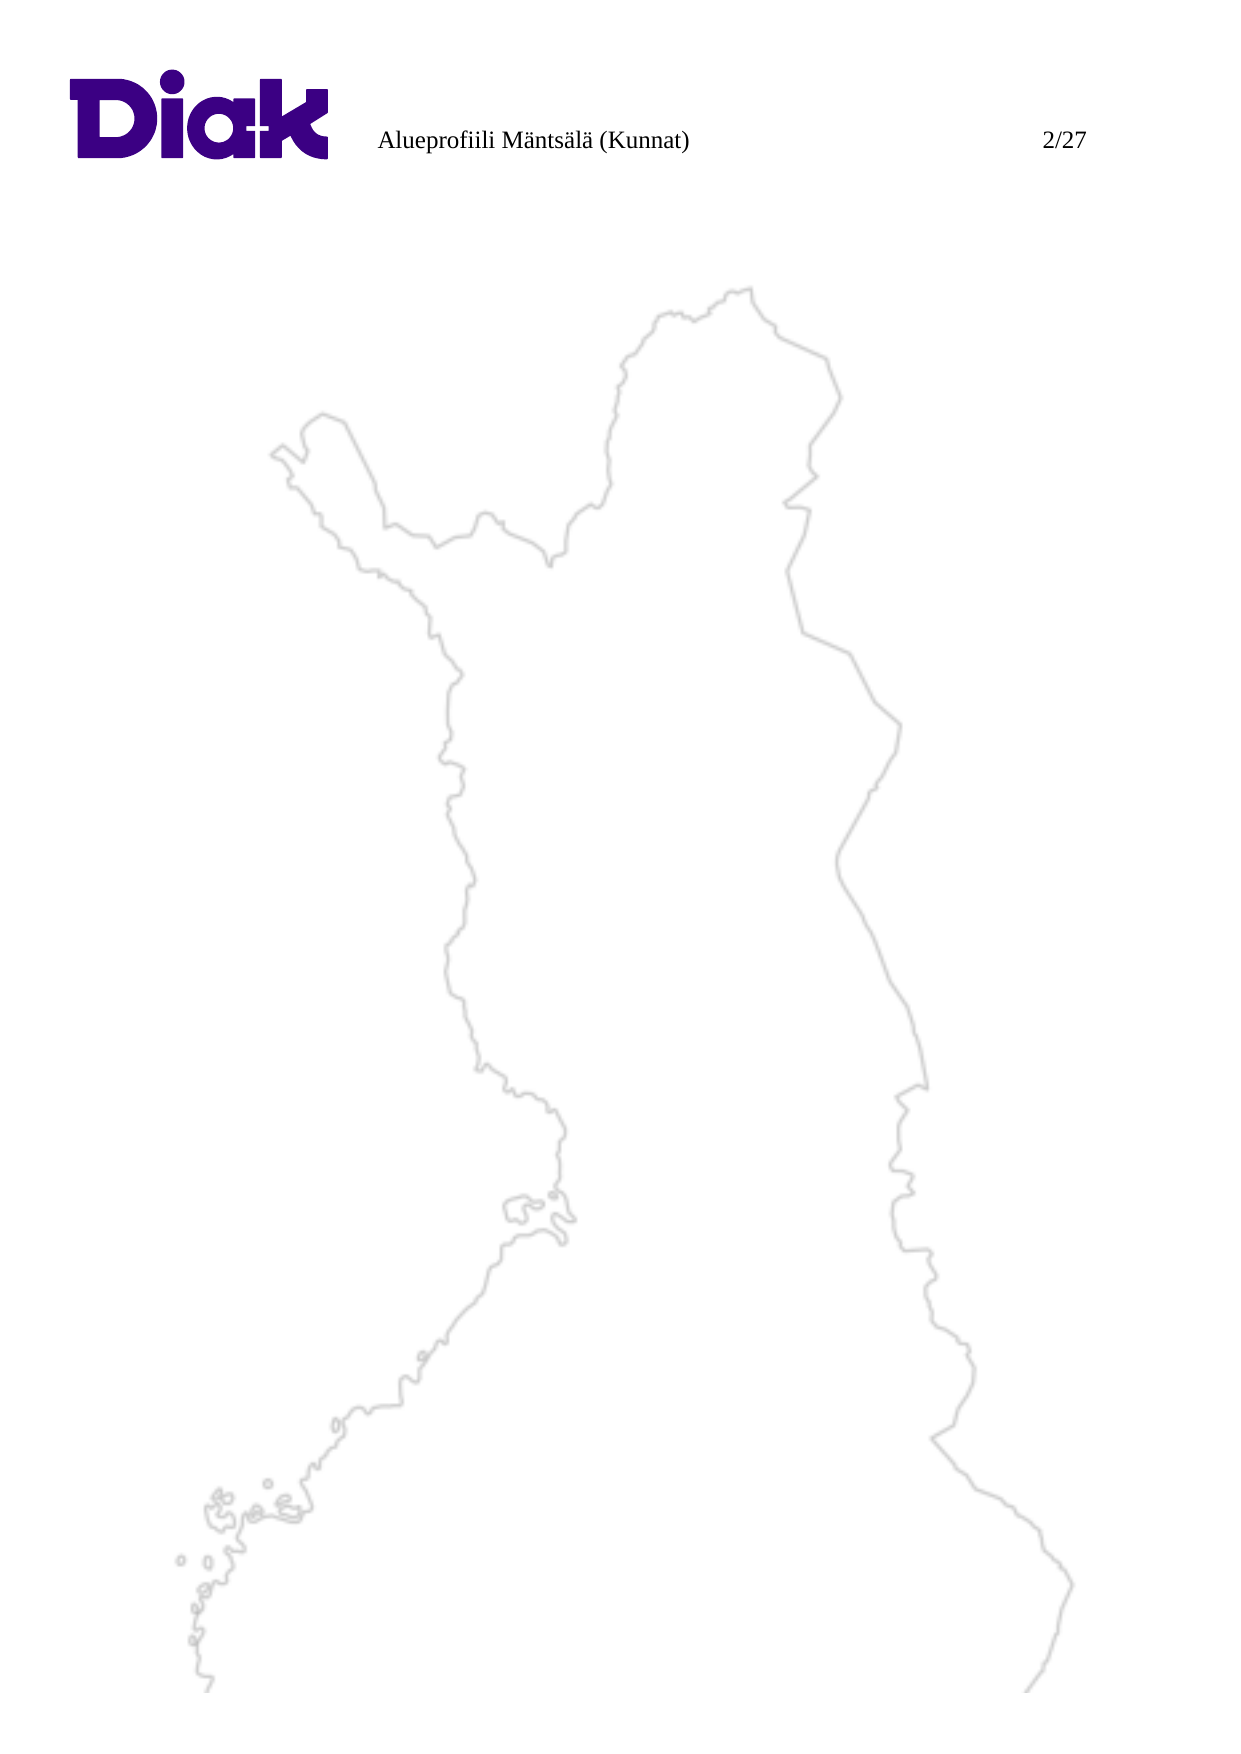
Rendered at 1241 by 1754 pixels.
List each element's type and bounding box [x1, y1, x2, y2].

picture [61, 196, 1179, 1693]
